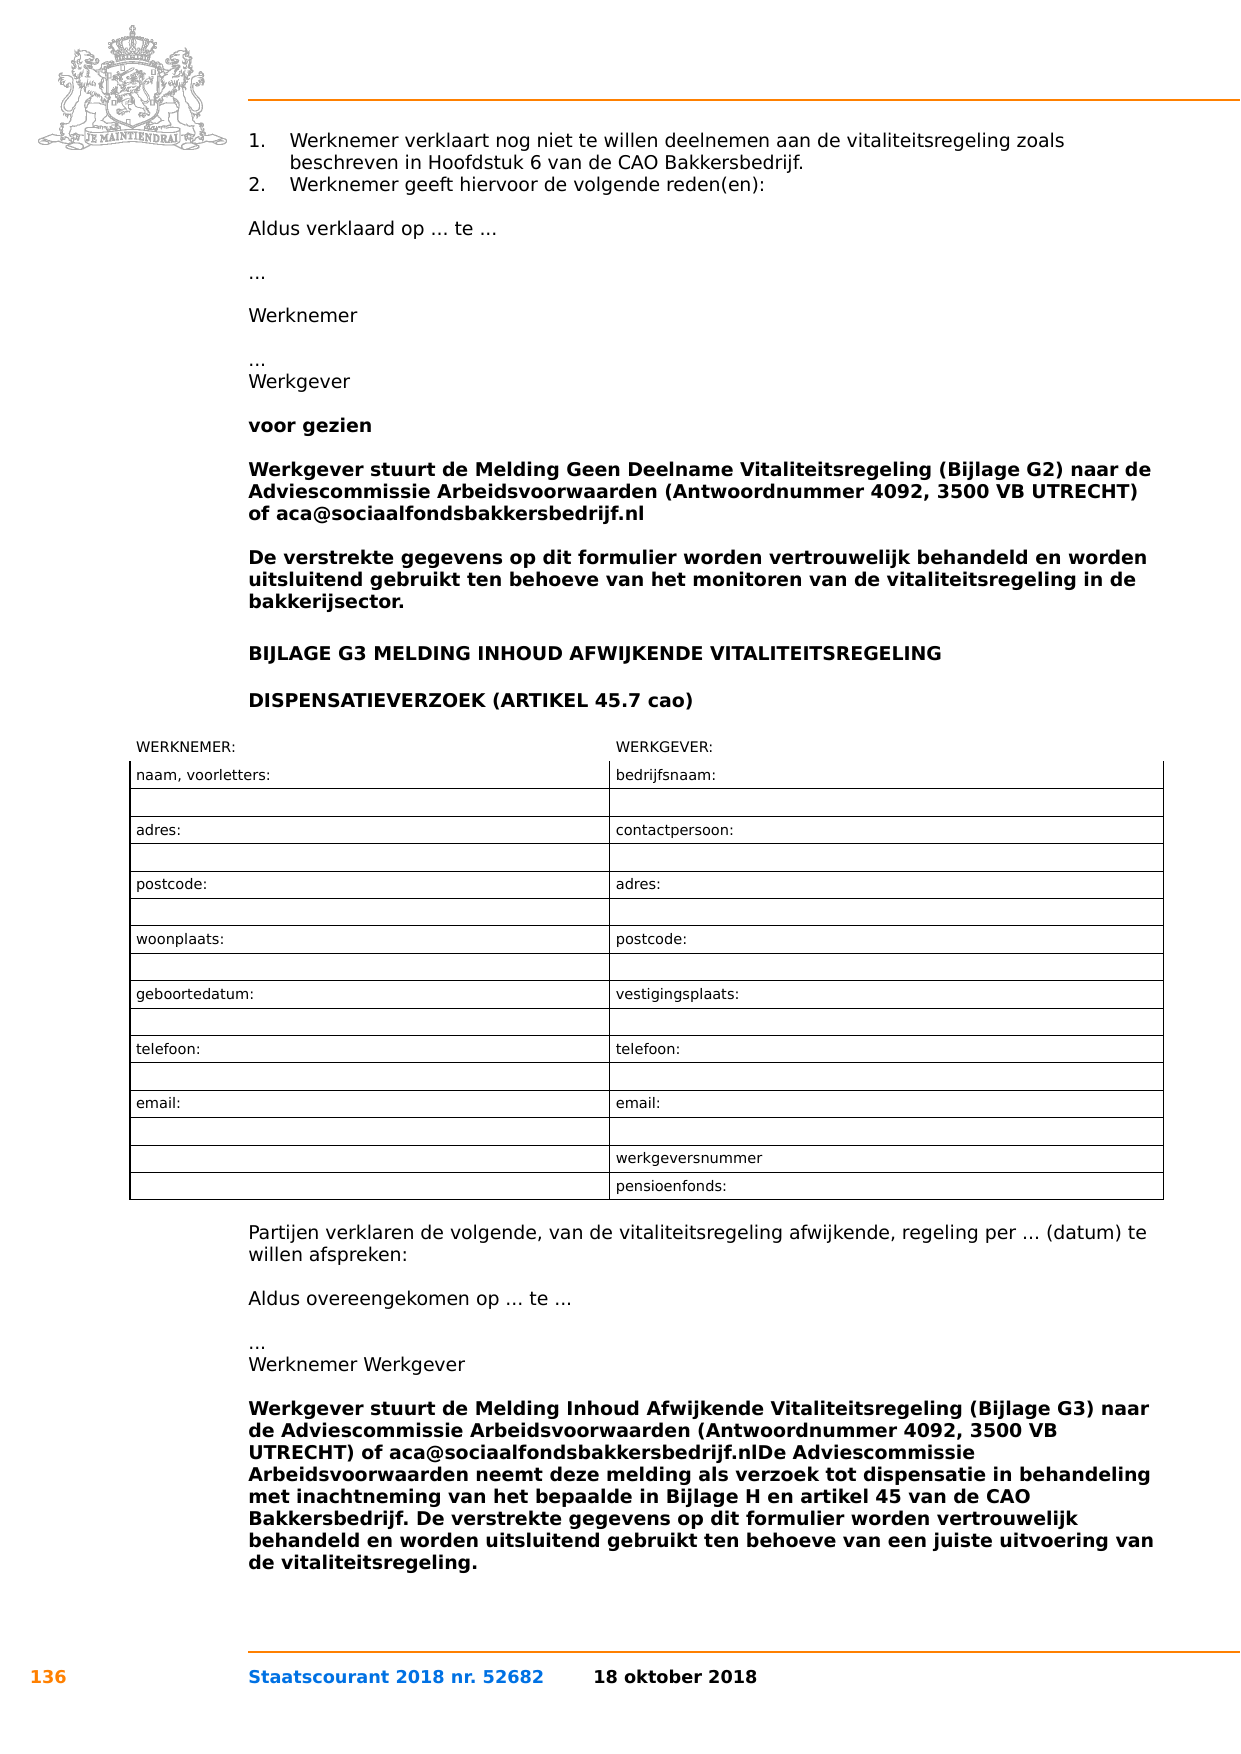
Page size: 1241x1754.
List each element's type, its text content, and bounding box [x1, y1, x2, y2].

table_cell woonplaats: [131, 926, 609, 953]
table_cell pensioenfonds: [610, 1173, 1163, 1199]
table_cell adres: [131, 817, 609, 843]
table_cell [610, 954, 1163, 980]
text ... [248, 262, 1163, 283]
table_cell vestigingsplaats: [610, 981, 1163, 1007]
table_cell [610, 789, 1163, 816]
text Aldus overeengekomen op ... te ... [248, 1288, 1163, 1310]
table_cell [610, 1009, 1163, 1035]
table_cell [131, 954, 609, 980]
table_cell [610, 1063, 1163, 1090]
text Werkgever [248, 371, 1163, 393]
table_cell [131, 1118, 609, 1144]
table_header WERKGEVER: [610, 735, 1163, 761]
text Werknemer [248, 305, 1163, 327]
text ... [248, 349, 1163, 371]
table_cell [131, 899, 609, 925]
text 1. Werknemer verklaart nog niet te willen deelnemen aan de vitaliteitsregeling zoals beschreven in Hoofdstuk 6 van de CAO Bakkersbedrijf. [248, 130, 1163, 174]
table_cell [131, 789, 609, 816]
table_cell bedrijfsnaam: [610, 762, 1163, 788]
text Werknemer Werkgever [248, 1354, 1163, 1376]
table_cell [131, 1173, 609, 1199]
table_cell naam, voorletters: [131, 762, 609, 788]
text DISPENSATIEVERZOEK (ARTIKEL 45.7 cao) [248, 690, 1163, 712]
table_cell email: [131, 1091, 609, 1117]
table_cell werkgeversnummer [610, 1146, 1163, 1172]
table_cell email: [610, 1091, 1163, 1117]
table_cell postcode: [131, 872, 609, 898]
subtitle BIJLAGE G3 MELDING INHOUD AFWIJKENDE VITALITEITSREGELING [248, 643, 1163, 665]
text Aldus verklaard op ... te ... [248, 218, 1163, 240]
table_cell telefoon: [610, 1036, 1163, 1062]
text ... [248, 1332, 1163, 1354]
table_cell [610, 1118, 1163, 1144]
table_cell [131, 1146, 609, 1172]
text Werkgever stuurt de Melding Inhoud Afwijkende Vitaliteitsregeling (Bijlage G3) naar de Adviescommissie Arbeidsvoorwaarden (Antwoordnummer 4092, 3500 VB UTRECHT) of aca@sociaalfondsbakkersbedrijf.nlDe Adviescommissie Arbeidsvoorwaarden neemt deze melding als verzoek tot dispensatie in behandeling met inachtneming van het bepaalde in Bijlage H en artikel 45 van de CAO Bakkersbedrijf. De verstrekte gegevens op dit formulier worden vertrouwelijk behandeld en worden uitsluitend gebruikt ten behoeve van een juiste uitvoering van de vitaliteitsregeling. [248, 1398, 1163, 1573]
table_header WERKNEMER: [131, 735, 609, 761]
table_cell [610, 899, 1163, 925]
table_cell [610, 844, 1163, 871]
table_cell geboortedatum: [131, 981, 609, 1007]
table_cell adres: [610, 872, 1163, 898]
text voor gezien [248, 415, 1163, 437]
table_cell telefoon: [131, 1036, 609, 1062]
text Partijen verklaren de volgende, van de vitaliteitsregeling afwijkende, regeling per ... (datum) te willen afspreken: [248, 1222, 1163, 1266]
table_cell [131, 1009, 609, 1035]
text Werkgever stuurt de Melding Geen Deelname Vitaliteitsregeling (Bijlage G2) naar de Adviescommissie Arbeidsvoorwaarden (Antwoordnummer 4092, 3500 VB UTRECHT) of aca@sociaalfondsbakkersbedrijf.nl [248, 459, 1163, 525]
text De verstrekte gegevens op dit formulier worden vertrouwelijk behandeld en worden uitsluitend gebruikt ten behoeve van het monitoren van de vitaliteitsregeling in de bakkerijsector. [248, 547, 1163, 613]
table_cell contactpersoon: [610, 817, 1163, 843]
table_cell [131, 1063, 609, 1090]
table_cell postcode: [610, 926, 1163, 953]
table_cell [131, 844, 609, 871]
picture [38, 25, 227, 150]
text 2. Werknemer geeft hiervoor de volgende reden(en): [248, 174, 1163, 196]
